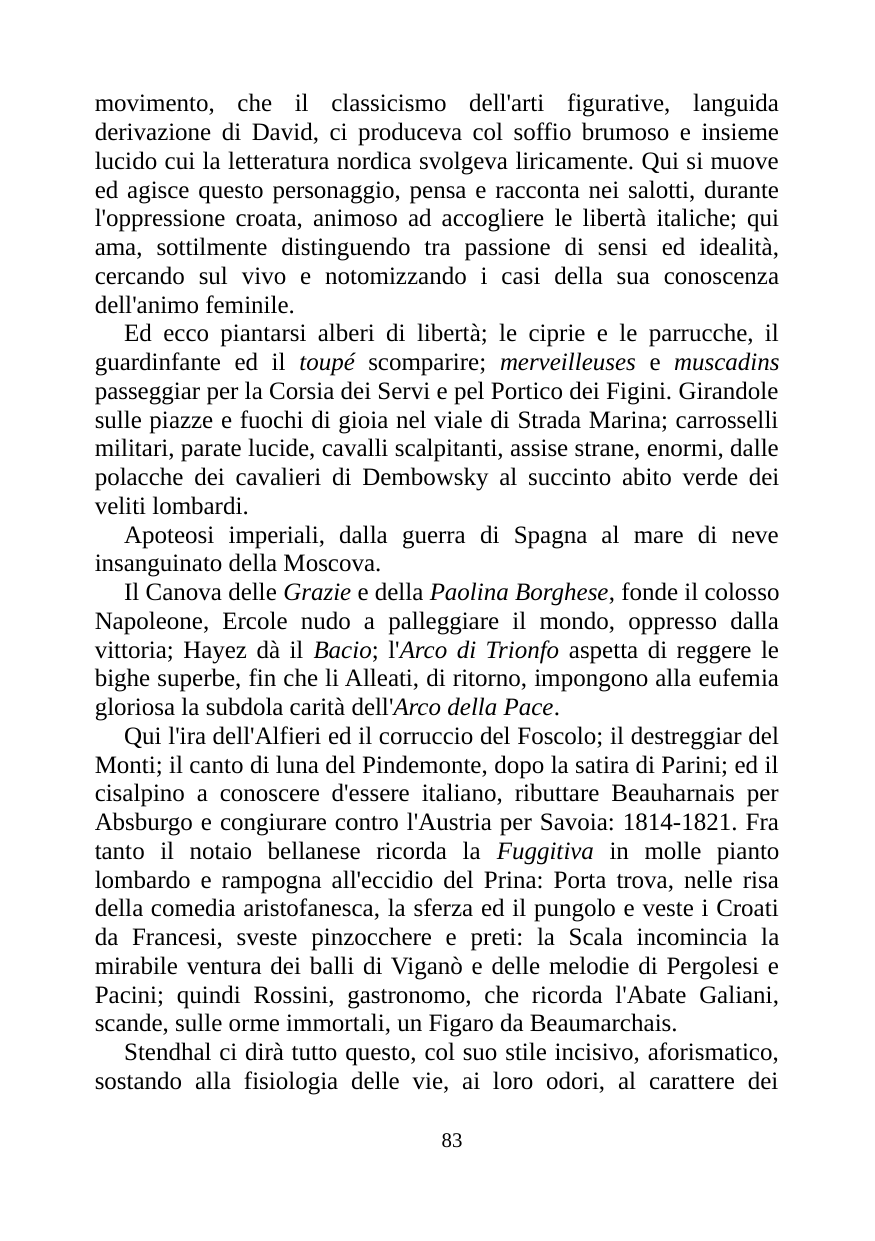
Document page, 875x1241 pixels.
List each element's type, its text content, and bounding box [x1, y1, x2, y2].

text Stendhal ci dirà tutto questo, col suo stile incisivo, aforismatico, sostando alla fisiologia delle vie, ai loro odori, al carattere dei [94, 1037, 779, 1095]
text Il Canova delle Grazie e della Paolina Borghese, fonde il colosso Napoleone, Ercole nudo a palleggiare il mondo, oppresso dalla vittoria; Hayez dà il Bacio; l'Arco di Trionfo aspetta di reggere le bighe superbe, fin che li Alleati, di ritorno, impongono alla eufemia gloriosa la subdola carità dell'Arco della Pace. [94, 577, 779, 721]
text movimento, che il classicismo dell'arti figurative, languida derivazione di David, ci produceva col soffio brumoso e insieme lucido cui la letteratura nordica svolgeva liricamente. Qui si muove ed agisce questo personaggio, pensa e racconta nei salotti, durante l'oppressione croata, animoso ad accogliere le libertà italiche; qui ama, sottilmente distinguendo tra passione di sensi ed idealità, cercando sul vivo e notomizzando i casi della sua conoscenza dell'animo feminile. [94, 88, 779, 318]
text Qui l'ira dell'Alfieri ed il corruccio del Foscolo; il destreggiar del Monti; il canto di luna del Pindemonte, dopo la satira di Parini; ed il cisalpino a conoscere d'essere italiano, ributtare Beauharnais per Absburgo e congiurare contro l'Austria per Savoia: 1814-1821. Fra tanto il notaio bellanese ricorda la Fuggitiva in molle pianto lombardo e rampogna all'eccidio del Prina: Porta trova, nelle risa della comedia aristofanesca, la sferza ed il pungolo e veste i Croati da Francesi, sveste pinzocchere e preti: la Scala incomincia la mirabile ventura dei balli di Viganò e delle melodie di Pergolesi e Pacini; quindi Rossini, gastronomo, che ricorda l'Abate Galiani, scande, sulle orme immortali, un Figaro da Beaumarchais. [94, 721, 779, 1037]
text Ed ecco piantarsi alberi di libertà; le ciprie e le parrucche, il guardinfante ed il toupé scomparire; merveilleuses e muscadins passeggiar per la Corsia dei Servi e pel Portico dei Figini. Girandole sulle piazze e fuochi di gioia nel viale di Strada Marina; carrosselli militari, parate lucide, cavalli scalpitanti, assise strane, enormi, dalle polacche dei cavalieri di Dembowsky al succinto abito verde dei veliti lombardi. [94, 318, 779, 520]
text Apoteosi imperiali, dalla guerra di Spagna al mare di neve insanguinato della Moscova. [94, 520, 779, 577]
